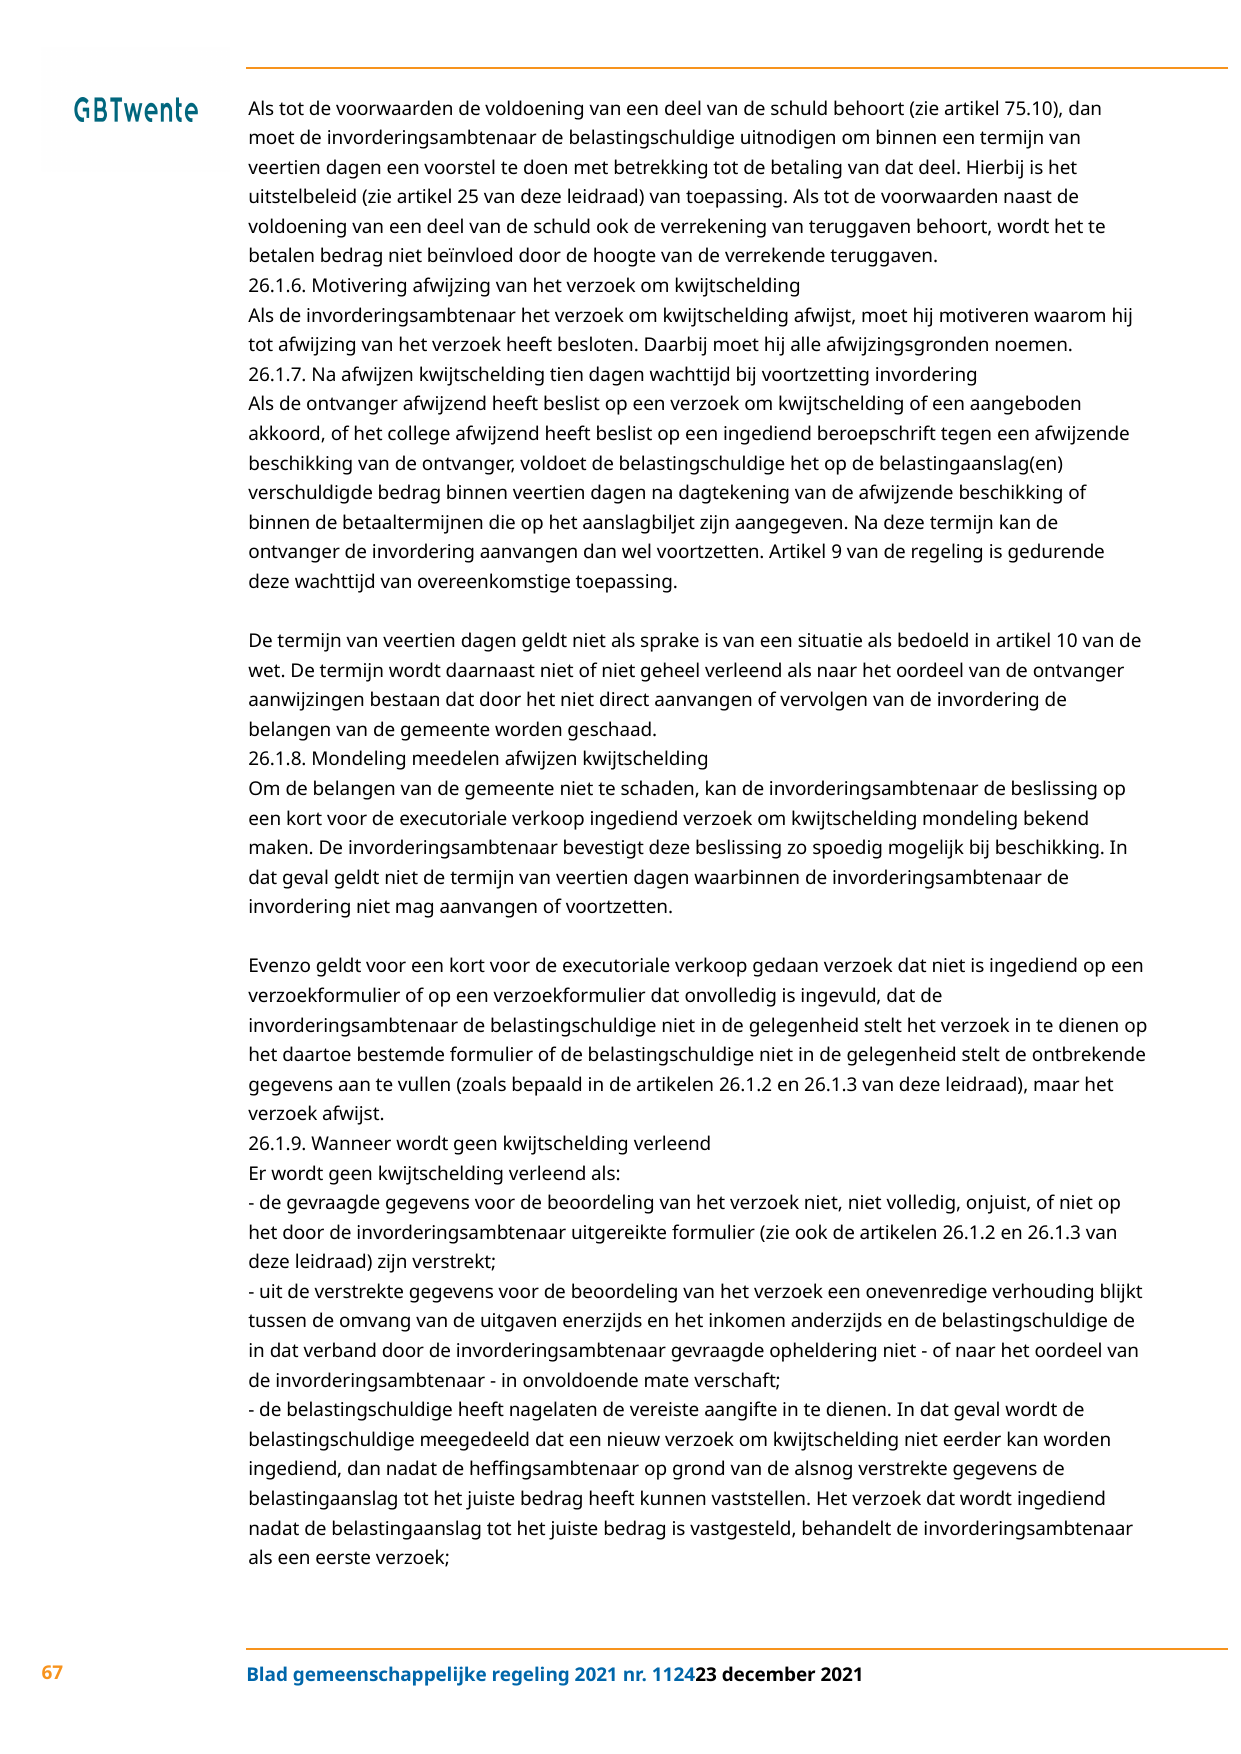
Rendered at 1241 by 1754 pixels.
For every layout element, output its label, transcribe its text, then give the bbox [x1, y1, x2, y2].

text Om de belangen van de gemeente niet te schaden, kan de invorderingsambtenaar de beslissing op een kort voor de executoriale verkoop ingediend verzoek om kwijtschelding mondeling bekend maken. De invorderingsambtenaar bevestigt deze beslissing zo spoedig mogelijk bij beschikking. In dat geval geldt niet de termijn van veertien dagen waarbinnen de invorderingsambtenaar de invordering niet mag aanvangen of voortzetten. [248, 775, 1152, 919]
text Evenzo geldt voor een kort voor de executoriale verkoop gedaan verzoek dat niet is ingediend op een verzoekformulier of op een verzoekformulier dat onvolledig is ingevuld, dat de invorderingsambtenaar de belastingschuldige niet in de gelegenheid stelt het verzoek in te dienen op het daartoe bestemde formulier of de belastingschuldige niet in de gelegenheid stelt de ontbrekende gegevens aan te vullen (zoals bepaald in de artikelen 26.1.2 en 26.1.3 van deze leidraad), maar het verzoek afwijst. [248, 953, 1152, 1126]
text Er wordt geen kwijtschelding verleend als: [248, 1160, 1152, 1186]
text 26.1.9. Wanneer wordt geen kwijtschelding verleend [248, 1130, 1152, 1156]
text 26.1.7. Na afwijzen kwijtschelding tien dagen wachttijd bij voortzetting invordering [248, 361, 1152, 387]
text 26.1.6. Motivering afwijzing van het verzoek om kwijtschelding [248, 272, 1152, 298]
text Als de ontvanger afwijzend heeft beslist op een verzoek om kwijtschelding of een aangeboden akkoord, of het college afwijzend heeft beslist op een ingediend beroepschrift tegen een afwijzende beschikking van de ontvanger, voldoet de belastingschuldige het op de belastingaanslag(en) verschuldigde bedrag binnen veertien dagen na dagtekening van de afwijzende beschikking of binnen de betaaltermijnen die op het aanslagbiljet zijn aangegeven. Na deze termijn kan de ontvanger de invordering aanvangen dan wel voortzetten. Artikel 9 van de regeling is gedurende deze wachttijd van overeenkomstige toepassing. [248, 391, 1152, 594]
text - de belastingschuldige heeft nagelaten de vereiste aangifte in te dienen. In dat geval wordt de belastingschuldige meegedeeld dat een nieuw verzoek om kwijtschelding niet eerder kan worden ingediend, dan nadat de heffingsambtenaar op grond van de alsnog verstrekte gegevens de belastingaanslag tot het juiste bedrag heeft kunnen vaststellen. Het verzoek dat wordt ingediend nadat de belastingaanslag tot het juiste bedrag is vastgesteld, behandelt de invorderingsambtenaar als een eerste verzoek; [248, 1396, 1152, 1570]
text Als de invorderingsambtenaar het verzoek om kwijtschelding afwijst, moet hij motiveren waarom hij tot afwijzing van het verzoek heeft besloten. Daarbij moet hij alle afwijzingsgronden noemen. [248, 302, 1152, 357]
text Als tot de voorwaarden de voldoening van een deel van de schuld behoort (zie artikel 75.10), dan moet de invorderingsambtenaar de belastingschuldige uitnodigen om binnen een termijn van veertien dagen een voorstel te doen met betrekking tot de betaling van dat deel. Hierbij is het uitstelbeleid (zie artikel 25 van deze leidraad) van toepassing. Als tot de voorwaarden naast de voldoening van een deel van de schuld ook de verrekening van teruggaven behoort, wordt het te betalen bedrag niet beïnvloed door de hoogte van de verrekende teruggaven. [248, 95, 1152, 268]
text 26.1.8. Mondeling meedelen afwijzen kwijtschelding [248, 746, 1152, 771]
picture [41, 47, 231, 172]
text - uit de verstrekte gegevens voor de beoordeling van het verzoek een onevenredige verhouding blijkt tussen de omvang van de uitgaven enerzijds en het inkomen anderzijds en de belastingschuldige de in dat verband door de invorderingsambtenaar gevraagde opheldering niet - of naar het oordeel van de invorderingsambtenaar - in onvoldoende mate verschaft; [248, 1278, 1152, 1393]
text - de gevraagde gegevens voor de beoordeling van het verzoek niet, niet volledig, onjuist, of niet op het door de invorderingsambtenaar uitgereikte formulier (zie ook de artikelen 26.1.2 en 26.1.3 van deze leidraad) zijn verstrekt; [248, 1189, 1152, 1274]
text De termijn van veertien dagen geldt niet als sprake is van een situatie als bedoeld in artikel 10 van de wet. De termijn wordt daarnaast niet of niet geheel verleend als naar het oordeel van de ontvanger aanwijzingen bestaan dat door het niet direct aanvangen of vervolgen van de invordering de belangen van de gemeente worden geschaad. [248, 627, 1152, 742]
